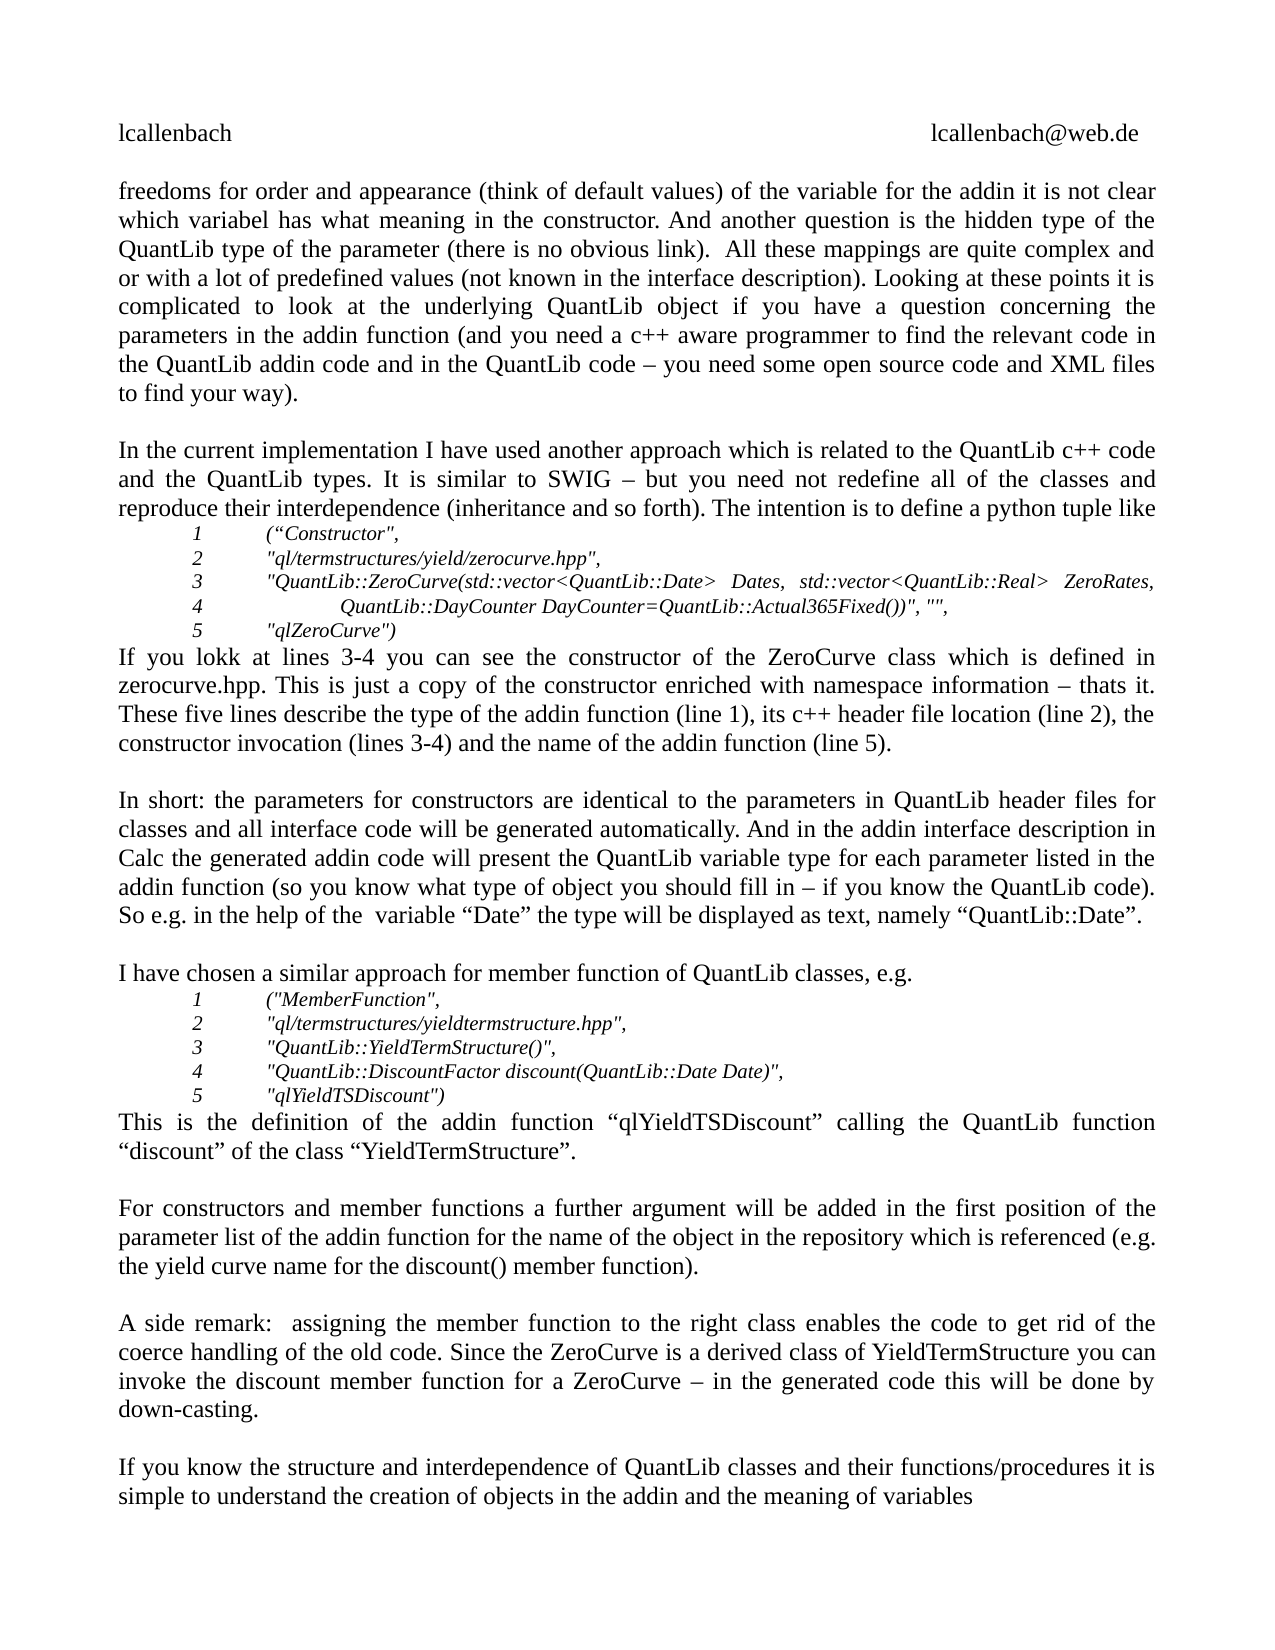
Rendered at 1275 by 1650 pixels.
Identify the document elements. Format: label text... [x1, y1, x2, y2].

text 1 ("MemberFunction", [192, 987, 1157, 1011]
text In the current implementation I have used another approach which is related to the QuantLib c++ code and the QuantLib types. It is similar to SWIG – but you need not redefine all of the classes and reproduce their interdependence (inheritance and so forth). The intention is to define a python tuple like [118, 435, 1157, 521]
text 4 "QuantLib::DiscountFactor discount(QuantLib::Date Date)", [192, 1059, 1157, 1083]
text A side remark: assigning the member function to the right class enables the code to get rid of the coerce handling of the old code. Since the ZeroCurve is a derived class of YieldTermStructure you can invoke the discount member function for a ZeroCurve – in the generated code this will be done by down-casting. [118, 1308, 1157, 1423]
text 5 "qlZeroCurve") [192, 618, 1157, 642]
text 3 "QuantLib::YieldTermStructure()", [192, 1035, 1157, 1059]
text This is the definition of the addin function “qlYieldTSDiscount” calling the QuantLib function “discount” of the class “YieldTermStructure”. [118, 1107, 1157, 1164]
text For constructors and member functions a further argument will be added in the first position of the parameter list of the addin function for the name of the object in the repository which is referenced (e.g. the yield curve name for the discount() member function). [118, 1193, 1157, 1279]
text 1 (“Constructor", [192, 521, 1157, 545]
text freedoms for order and appearance (think of default values) of the variable for the addin it is not clear which variabel has what meaning in the constructor. And another question is the hidden type of the QuantLib type of the parameter (there is no obvious link). All these mappings are quite complex and or with a lot of predefined values (not known in the interface description). Looking at these points it is complicated to look at the underlying QuantLib object if you have a question concerning the parameters in the addin function (and you need a c++ aware programmer to find the relevant code in the QuantLib addin code and in the QuantLib code – you need some open source code and XML files to find your way). [118, 176, 1157, 406]
text 2 "ql/termstructures/yieldtermstructure.hpp", [192, 1011, 1157, 1035]
text If you know the structure and interdependence of QuantLib classes and their functions/procedures it is simple to understand the creation of objects in the addin and the meaning of variables [118, 1452, 1157, 1509]
text In short: the parameters for constructors are identical to the parameters in QuantLib header files for classes and all interface code will be generated automatically. And in the addin interface description in Calc the generated addin code will present the QuantLib variable type for each parameter listed in the addin function (so you know what type of object you should fill in – if you know the QuantLib code). So e.g. in the help of the variable “Date” the type will be displayed as text, namely “QuantLib::Date”. [118, 785, 1157, 929]
text 5 "qlYieldTSDiscount") [192, 1083, 1157, 1107]
text 3 "QuantLib::ZeroCurve(std::vector<QuantLib::Date> Dates, std::vector<QuantLib::Real> ZeroRates, 4 QuantLib::DayCounter DayCounter=QuantLib::Actual365Fixed())", "", [192, 569, 1157, 618]
text If you lokk at lines 3-4 you can see the constructor of the ZeroCurve class which is defined in zerocurve.hpp. This is just a copy of the constructor enriched with namespace information – thats it. These five lines describe the type of the addin function (line 1), its c++ header file location (line 2), the constructor invocation (lines 3-4) and the name of the addin function (line 5). [118, 642, 1157, 757]
text I have chosen a similar approach for member function of QuantLib classes, e.g. [118, 958, 1157, 987]
text 2 "ql/termstructures/yield/zerocurve.hpp", [192, 545, 1157, 569]
